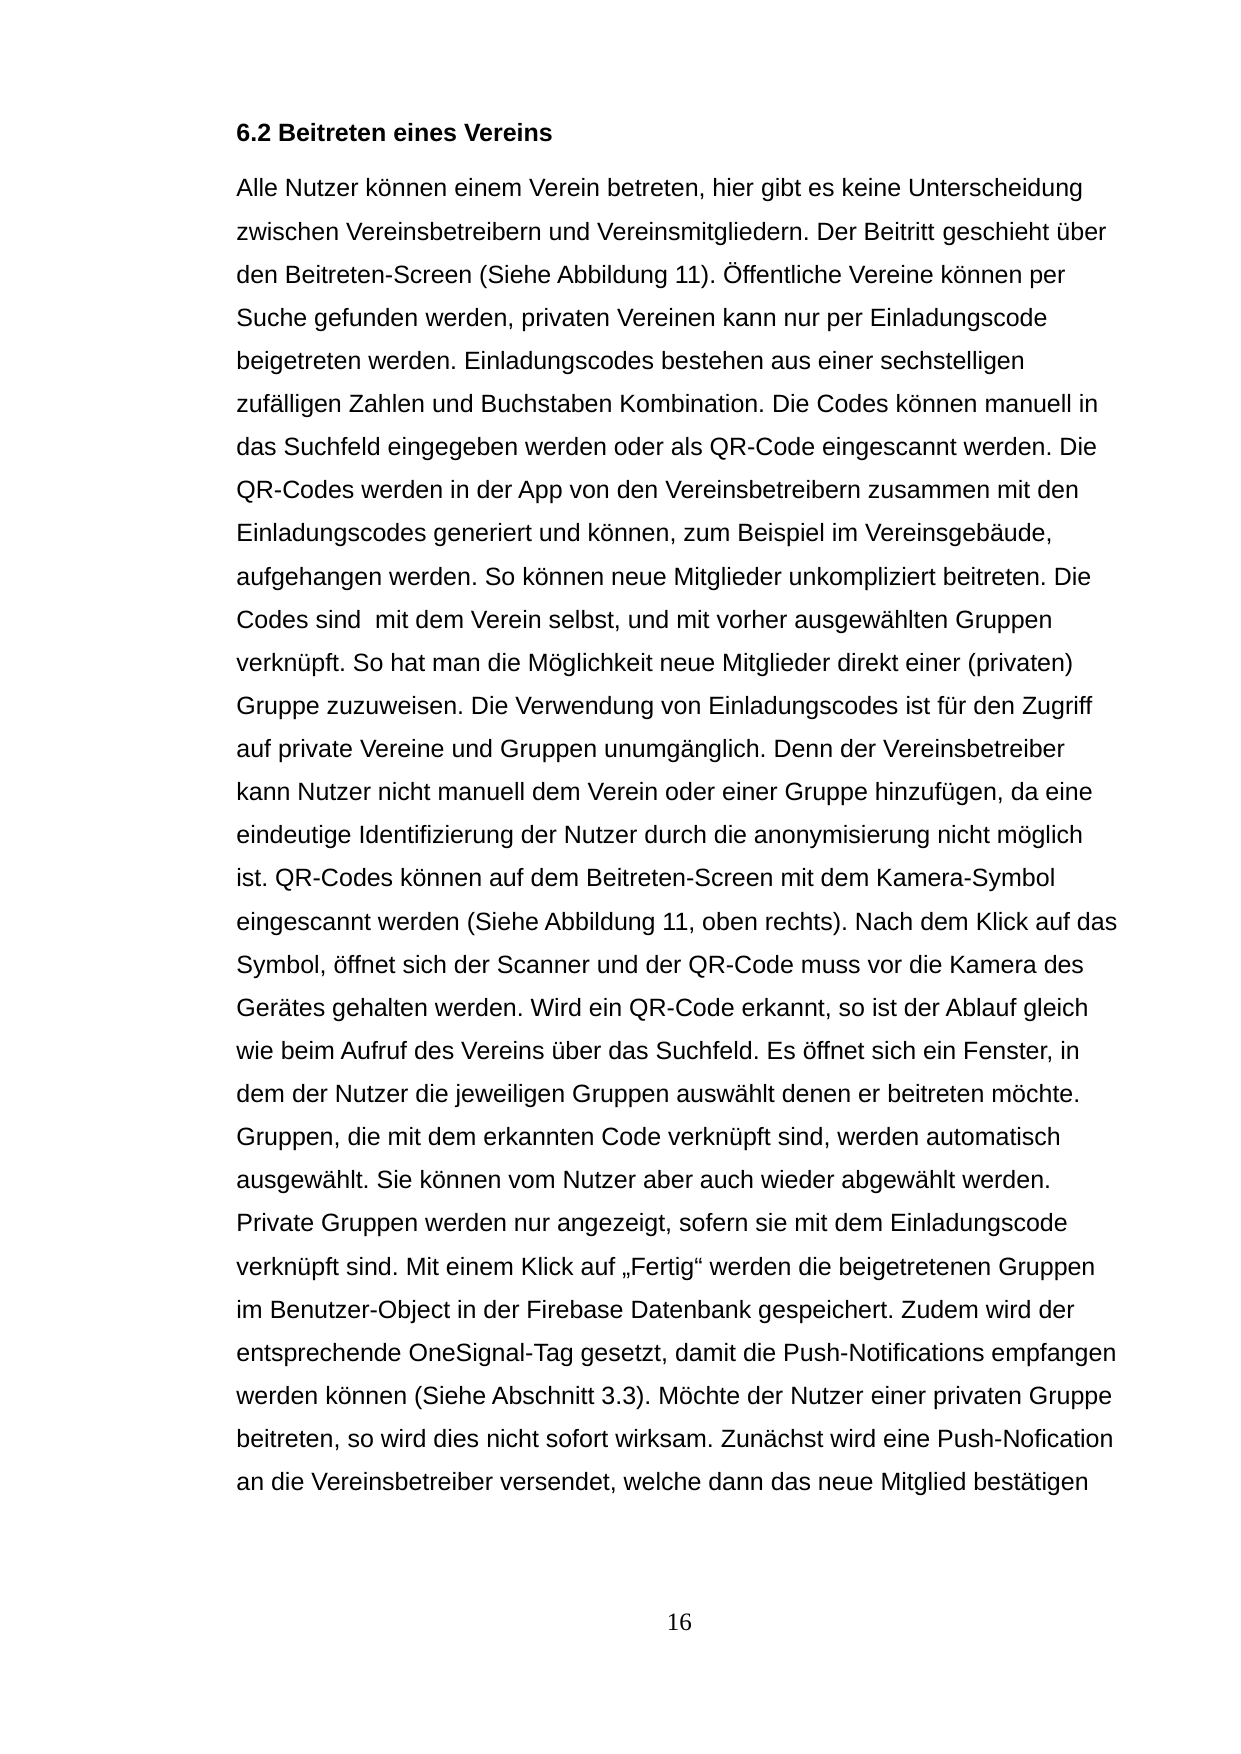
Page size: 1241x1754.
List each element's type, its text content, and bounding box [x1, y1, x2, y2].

text Alle Nutzer können einem Verein betreten, hier gibt es keine Unterscheidung zwischen Vereinsbetreibern und Vereinsmitgliedern. Der Beitritt geschieht über den Beitreten-Screen (Siehe Abbildung 11). Öffentliche Vereine können per Suche gefunden werden, privaten Vereinen kann nur per Einladungscode beigetreten werden. Einladungscodes bestehen aus einer sechstelligen zufälligen Zahlen und Buchstaben Kombination. Die Codes können manuell in das Suchfeld eingegeben werden oder als QR-Code eingescannt werden. Die QR-Codes werden in der App von den Vereinsbetreibern zusammen mit den Einladungscodes generiert und können, zum Beispiel im Vereinsgebäude, aufgehangen werden. So können neue Mitglieder unkompliziert beitreten. Die Codes sind mit dem Verein selbst, und mit vorher ausgewählten Gruppen verknüpft. So hat man die Möglichkeit neue Mitglieder direkt einer (privaten) Gruppe zuzuweisen. Die Verwendung von Einladungscodes ist für den Zugriff auf private Vereine und Gruppen unumgänglich. Denn der Vereinsbetreiber kann Nutzer nicht manuell dem Verein oder einer Gruppe hinzufügen, da eine eindeutige Identifizierung der Nutzer durch die anonymisierung nicht möglich ist. QR-Codes können auf dem Beitreten-Screen mit dem Kamera-Symbol eingescannt werden (Siehe Abbildung 11, oben rechts). Nach dem Klick auf das Symbol, öffnet sich der Scanner und der QR-Code muss vor die Kamera des Gerätes gehalten werden. Wird ein QR-Code erkannt, so ist der Ablauf gleich wie beim Aufruf des Vereins über das Suchfeld. Es öffnet sich ein Fenster, in dem der Nutzer die jeweiligen Gruppen auswählt denen er beitreten möchte. Gruppen, die mit dem erkannten Code verknüpft sind, werden automatisch ausgewählt. Sie können vom Nutzer aber auch wieder abgewählt werden. Private Gruppen werden nur angezeigt, sofern sie mit dem Einladungscode verknüpft sind. Mit einem Klick auf „Fertig“ werden die beigetretenen Gruppen im Benutzer-Object in der Firebase Datenbank gespeichert. Zudem wird der entsprechende OneSignal-Tag gesetzt, damit die Push-Notifications empfangen werden können (Siehe Abschnitt 3.3). Möchte der Nutzer einer privaten Gruppe beitreten, so wird dies nicht sofort wirksam. Zunächst wird eine Push-Nofication an die Vereinsbetreiber versendet, welche dann das neue Mitglied bestätigen [236, 173, 1122, 1496]
subtitle 6.2 Beitreten eines Vereins [236, 118, 1122, 147]
